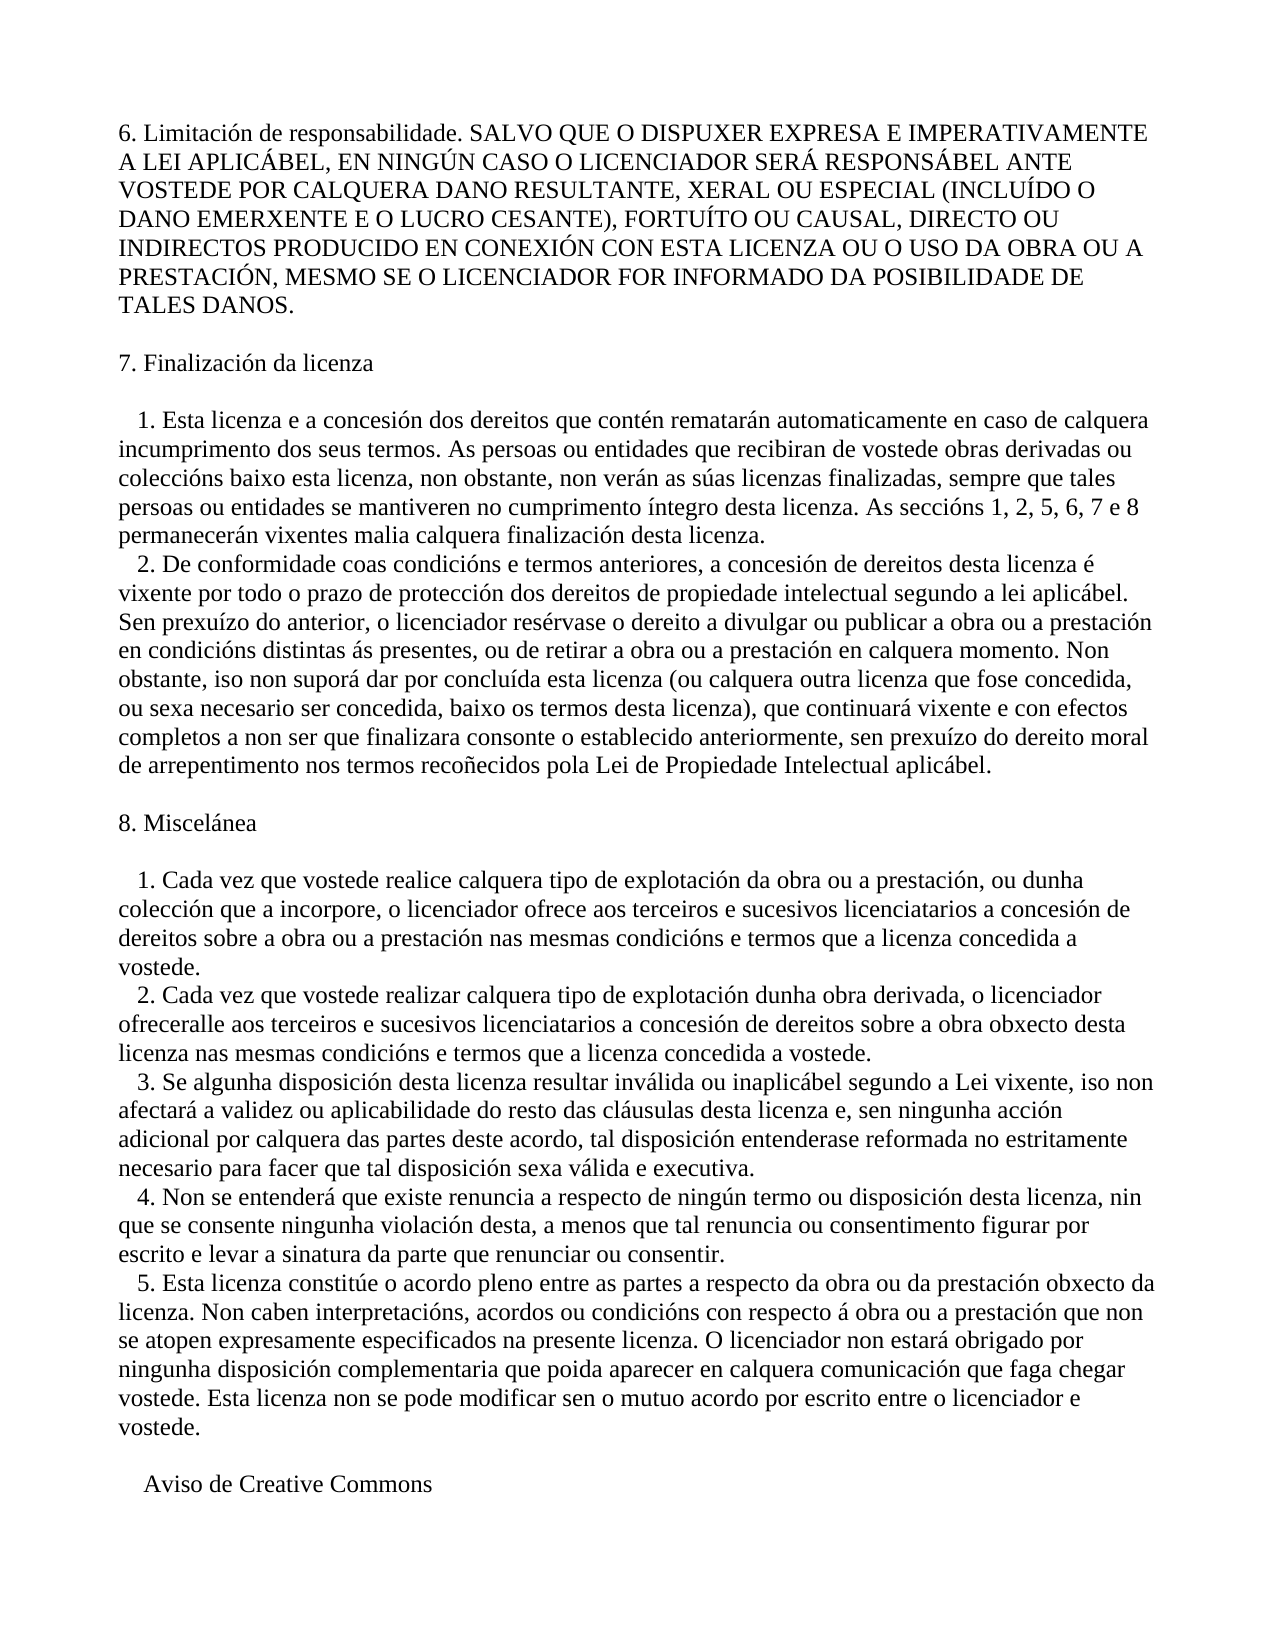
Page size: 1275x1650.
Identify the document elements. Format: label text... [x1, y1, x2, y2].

text 5. Esta licenza constitúe o acordo pleno entre as partes a respecto da obra ou da prestación obxecto da licenza. Non caben interpretacións, acordos ou condicións con respecto á obra ou a prestación que non se atopen expresamente especificados na presente licenza. O licenciador non estará obrigado por ningunha disposición complementaria que poida aparecer en calquera comunicación que faga chegar vostede. Esta licenza non se pode modificar sen o mutuo acordo por escrito entre o licenciador e vostede. [118, 1268, 1157, 1441]
text 3. Se algunha disposición desta licenza resultar inválida ou inaplicábel segundo a Lei vixente, iso non afectará a validez ou aplicabilidade do resto das cláusulas desta licenza e, sen ningunha acción adicional por calquera das partes deste acordo, tal disposición entenderase reformada no estritamente necesario para facer que tal disposición sexa válida e executiva. [118, 1067, 1157, 1182]
text 1. Cada vez que vostede realice calquera tipo de explotación da obra ou a prestación, ou dunha colección que a incorpore, o licenciador ofrece aos terceiros e sucesivos licenciatarios a concesión de dereitos sobre a obra ou a prestación nas mesmas condicións e termos que a licenza concedida a vostede. [118, 866, 1157, 981]
text Aviso de Creative Commons [118, 1469, 1157, 1498]
text 4. Non se entenderá que existe renuncia a respecto de ningún termo ou disposición desta licenza, nin que se consente ningunha violación desta, a menos que tal renuncia ou consentimento figurar por escrito e levar a sinatura da parte que renunciar ou consentir. [118, 1182, 1157, 1268]
text 2. De conformidade coas condicións e termos anteriores, a concesión de dereitos desta licenza é vixente por todo o prazo de protección dos dereitos de propiedade intelectual segundo a lei aplicábel. Sen prexuízo do anterior, o licenciador resérvase o dereito a divulgar ou publicar a obra ou a prestación en condicións distintas ás presentes, ou de retirar a obra ou a prestación en calquera momento. Non obstante, iso non suporá dar por concluída esta licenza (ou calquera outra licenza que fose concedida, ou sexa necesario ser concedida, baixo os termos desta licenza), que continuará vixente e con efectos completos a non ser que finalizara consonte o establecido anteriormente, sen prexuízo do dereito moral de arrepentimento nos termos recoñecidos pola Lei de Propiedade Intelectual aplicábel. [118, 549, 1157, 779]
text 7. Finalización da licenza [118, 348, 1157, 377]
text 1. Esta licenza e a concesión dos dereitos que contén rematarán automaticamente en caso de calquera incumprimento dos seus termos. As persoas ou entidades que recibiran de vostede obras derivadas ou coleccións baixo esta licenza, non obstante, non verán as súas licenzas finalizadas, sempre que tales persoas ou entidades se mantiveren no cumprimento íntegro desta licenza. As seccións 1, 2, 5, 6, 7 e 8 permanecerán vixentes malia calquera finalización desta licenza. [118, 406, 1157, 549]
text 8. Miscelánea [118, 808, 1157, 837]
text 2. Cada vez que vostede realizar calquera tipo de explotación dunha obra derivada, o licenciador ofreceralle aos terceiros e sucesivos licenciatarios a concesión de dereitos sobre a obra obxecto desta licenza nas mesmas condicións e termos que a licenza concedida a vostede. [118, 981, 1157, 1067]
text 6. Limitación de responsabilidade. SALVO QUE O DISPUXER EXPRESA E IMPERATIVAMENTE A LEI APLICÁBEL, EN NINGÚN CASO O LICENCIADOR SERÁ RESPONSÁBEL ANTE VOSTEDE POR CALQUERA DANO RESULTANTE, XERAL OU ESPECIAL (INCLUÍDO O DANO EMERXENTE E O LUCRO CESANTE), FORTUÍTO OU CAUSAL, DIRECTO OU INDIRECTOS PRODUCIDO EN CONEXIÓN CON ESTA LICENZA OU O USO DA OBRA OU A PRESTACIÓN, MESMO SE O LICENCIADOR FOR INFORMADO DA POSIBILIDADE DE TALES DANOS. [118, 118, 1157, 319]
